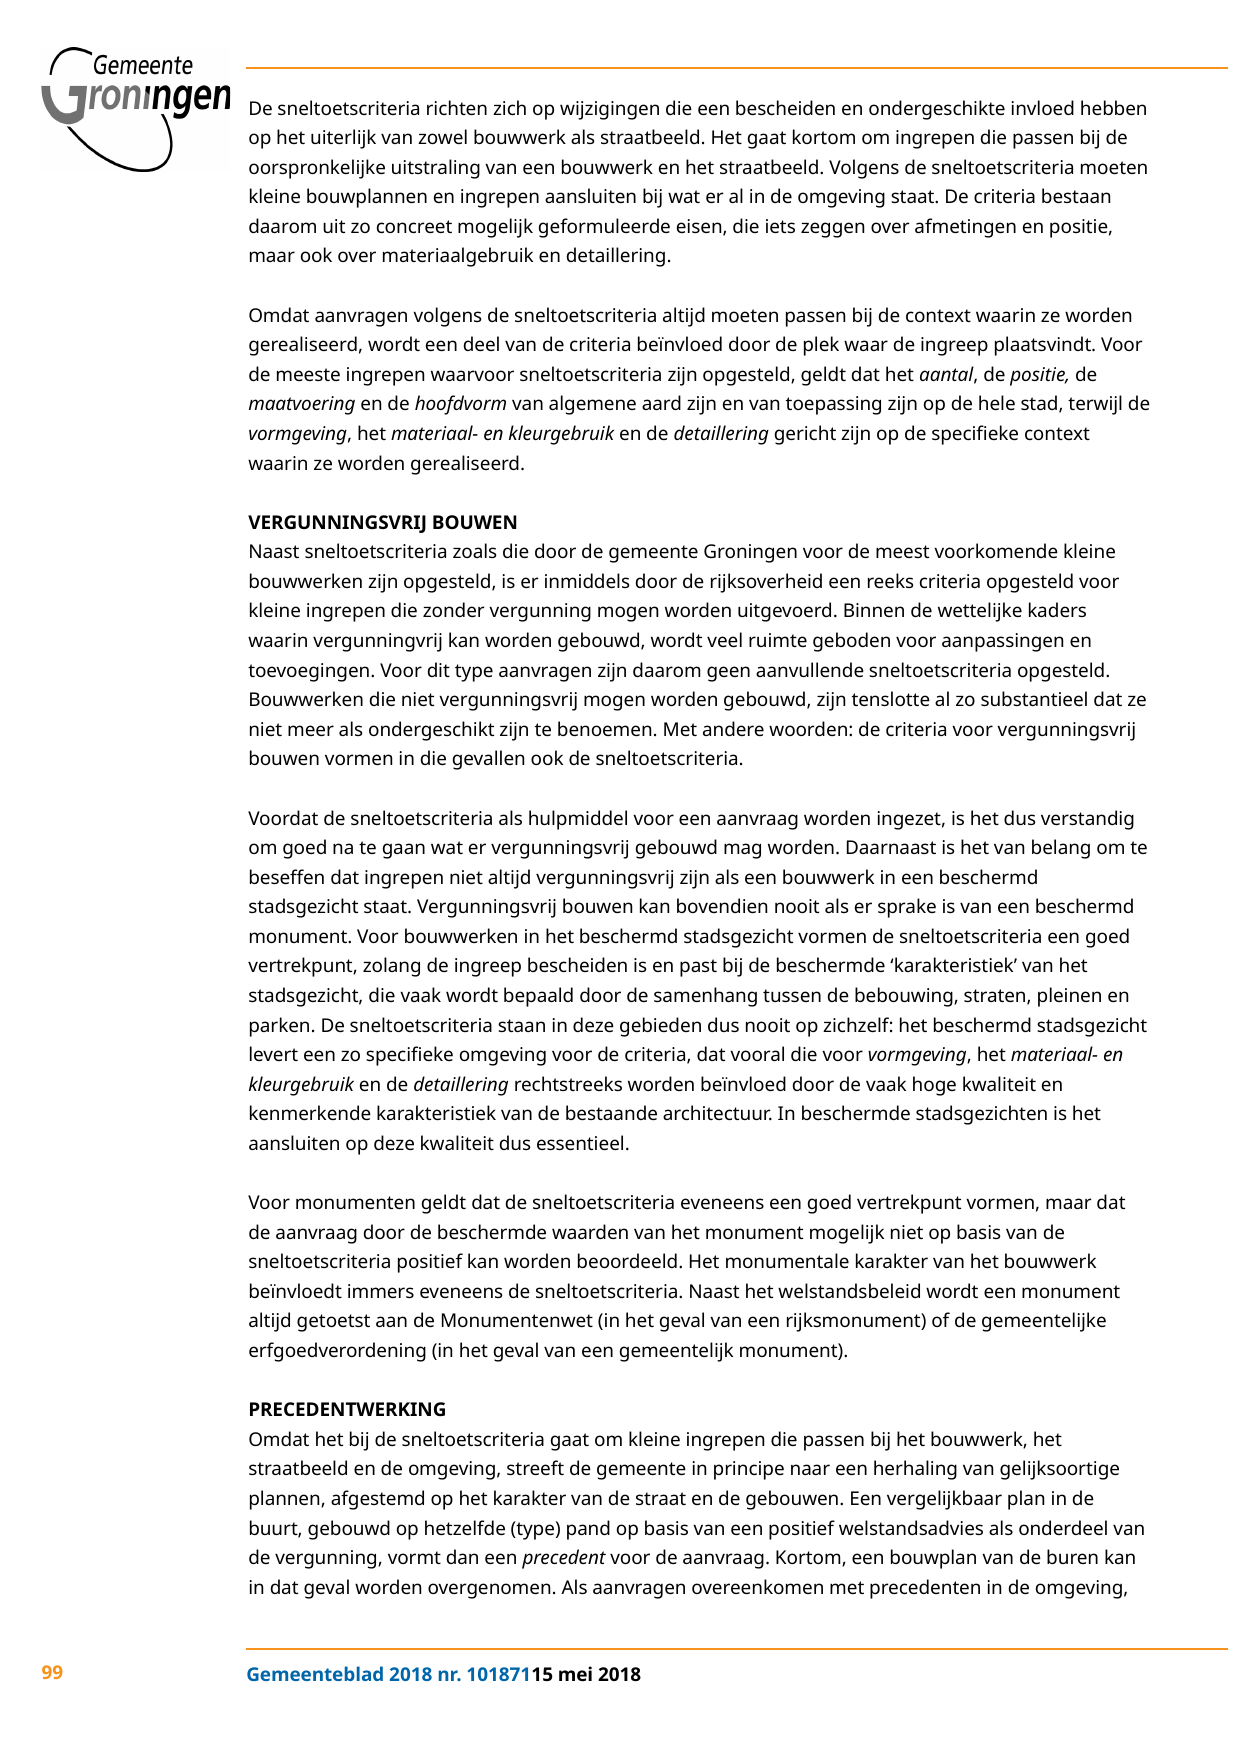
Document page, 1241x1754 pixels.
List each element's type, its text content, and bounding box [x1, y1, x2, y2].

text VERGUNNINGSVRIJ BOUWEN [248, 509, 1152, 535]
text Voordat de sneltoetscriteria als hulpmiddel voor een aanvraag worden ingezet, is het dus verstandig om goed na te gaan wat er vergunningsvrij gebouwd mag worden. Daarnaast is het van belang om te beseffen dat ingrepen niet altijd vergunningsvrij zijn als een bouwwerk in een beschermd stadsgezicht staat. Vergunningsvrij bouwen kan bovendien nooit als er sprake is van een beschermd monument. Voor bouwwerken in het beschermd stadsgezicht vormen de sneltoetscriteria een goed vertrekpunt, zolang de ingreep bescheiden is en past bij de beschermde ‘karakteristiek’ van het stadsgezicht, die vaak wordt bepaald door de samenhang tussen de bebouwing, straten, pleinen en parken. De sneltoetscriteria staan in deze gebieden dus nooit op zichzelf: het beschermd stadsgezicht levert een zo specifieke omgeving voor de criteria, dat vooral die voor vormgeving, het materiaal- en kleurgebruik en de detaillering rechtstreeks worden beïnvloed door de vaak hoge kwaliteit en kenmerkende karakteristiek van de bestaande architectuur. In beschermde stadsgezichten is het aansluiten op deze kwaliteit dus essentieel. [248, 805, 1152, 1156]
text Omdat het bij de sneltoetscriteria gaat om kleine ingrepen die passen bij het bouwwerk, het straatbeeld en de omgeving, streeft de gemeente in principe naar een herhaling van gelijksoortige plannen, afgestemd op het karakter van de straat en de gebouwen. Een vergelijkbaar plan in de buurt, gebouwd op hetzelfde (type) pand op basis van een positief welstandsadvies als onderdeel van de vergunning, vormt dan een precedent voor de aanvraag. Kortom, een bouwplan van de buren kan in dat geval worden overgenomen. Als aanvragen overeenkomen met precedenten in de omgeving, [248, 1426, 1152, 1600]
text De sneltoetscriteria richten zich op wijzigingen die een bescheiden en ondergeschikte invloed hebben op het uiterlijk van zowel bouwwerk als straatbeeld. Het gaat kortom om ingrepen die passen bij de oorspronkelijke uitstraling van een bouwwerk en het straatbeeld. Volgens de sneltoetscriteria moeten kleine bouwplannen en ingrepen aansluiten bij wat er al in de omgeving staat. De criteria bestaan daarom uit zo concreet mogelijk geformuleerde eisen, die iets zeggen over afmetingen en positie, maar ook over materiaalgebruik en detaillering. [248, 95, 1152, 268]
text Omdat aanvragen volgens de sneltoetscriteria altijd moeten passen bij de context waarin ze worden gerealiseerd, wordt een deel van de criteria beïnvloed door de plek waar de ingreep plaatsvindt. Voor de meeste ingrepen waarvoor sneltoetscriteria zijn opgesteld, geldt dat het aantal, de positie, de maatvoering en de hoofdvorm van algemene aard zijn en van toepassing zijn op de hele stad, terwijl de vormgeving, het materiaal- en kleurgebruik en de detaillering gericht zijn op de specifieke context waarin ze worden gerealiseerd. [248, 302, 1152, 476]
text Voor monumenten geldt dat de sneltoetscriteria eveneens een goed vertrekpunt vormen, maar dat de aanvraag door de beschermde waarden van het monument mogelijk niet op basis van de sneltoetscriteria positief kan worden beoordeeld. Het monumentale karakter van het bouwwerk beïnvloedt immers eveneens de sneltoetscriteria. Naast het welstandsbeleid wordt een monument altijd getoetst aan de Monumentenwet (in het geval van een rijksmonument) of de gemeentelijke erfgoedverordening (in het geval van een gemeentelijk monument). [248, 1189, 1152, 1363]
text Naast sneltoetscriteria zoals die door de gemeente Groningen voor de meest voorkomende kleine bouwwerken zijn opgesteld, is er inmiddels door de rijksoverheid een reeks criteria opgesteld voor kleine ingrepen die zonder vergunning mogen worden uitgevoerd. Binnen de wettelijke kaders waarin vergunningvrij kan worden gebouwd, wordt veel ruimte geboden voor aanpassingen en toevoegingen. Voor dit type aanvragen zijn daarom geen aanvullende sneltoetscriteria opgesteld. Bouwwerken die niet vergunningsvrij mogen worden gebouwd, zijn tenslotte al zo substantieel dat ze niet meer als ondergeschikt zijn te benoemen. Met andere woorden: de criteria voor vergunningsvrij bouwen vormen in die gevallen ook de sneltoetscriteria. [248, 538, 1152, 771]
text PRECEDENTWERKING [248, 1396, 1152, 1422]
picture [41, 47, 231, 172]
